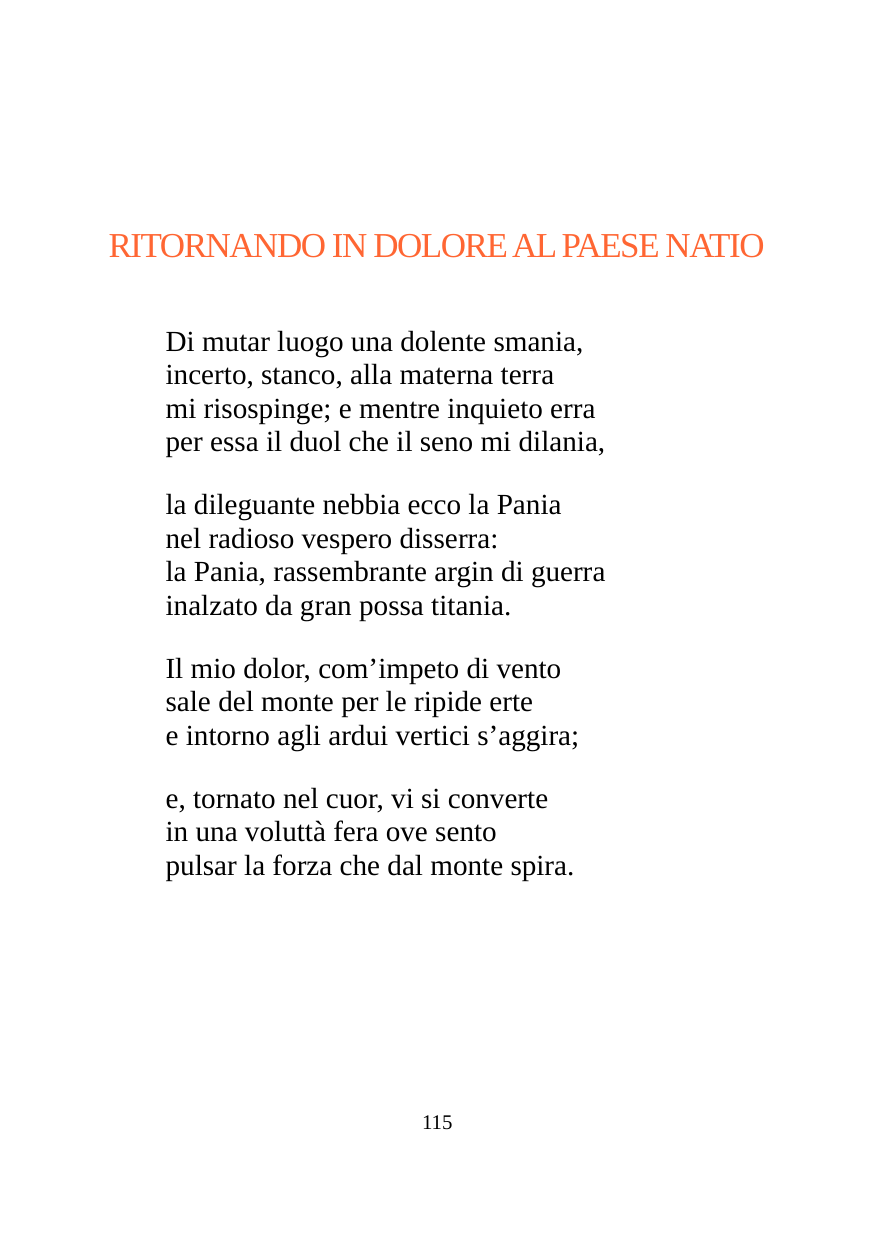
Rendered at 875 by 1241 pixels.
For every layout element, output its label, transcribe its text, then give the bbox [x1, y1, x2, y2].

subtitle RITORNANDO IN DOLORE AL PAESE NATIO [106, 224, 768, 264]
text Di mutar luogo una dolente smania, incerto, stanco, alla materna terra mi risospinge; e mentre inquieto erra per essa il duol che il seno mi dilania, [165, 324, 768, 458]
text la dileguante nebbia ecco la Pania nel radioso vespero disserra: la Pania, rassembrante argin di guerra inalzato da gran possa titania. [165, 487, 768, 621]
text Il mio dolor, com’impeto di vento sale del monte per le ripide erte e intorno agli ardui vertici s’aggira; [165, 651, 768, 752]
text e, tornato nel cuor, vi si converte in una voluttà fera ove sento pulsar la forza che dal monte spira. [165, 781, 768, 882]
